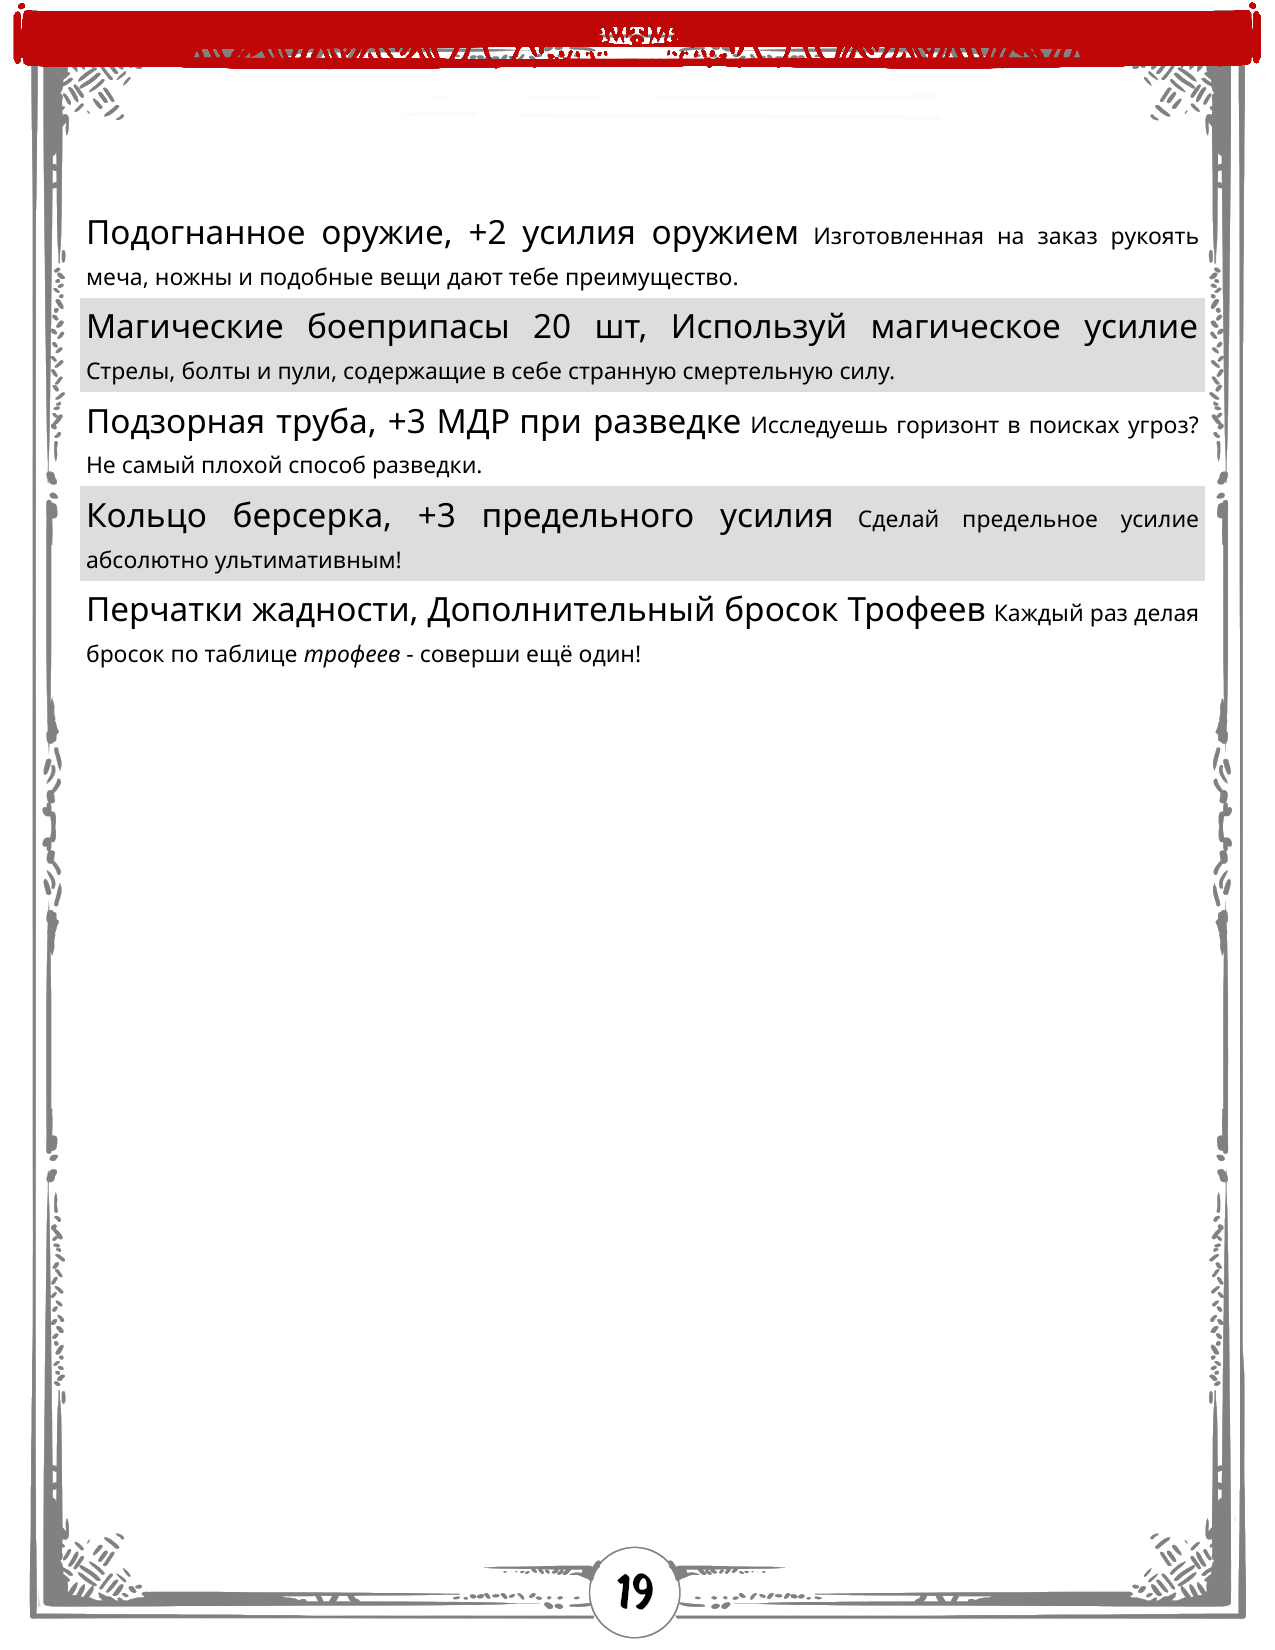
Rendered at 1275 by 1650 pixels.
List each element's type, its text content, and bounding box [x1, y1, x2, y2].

picture [0, 0, 1275, 1647]
table_cell Подзорная труба, +3 МДР при разведке Исследуешь горизонт в поисках угроз? Не самый плохой способ разведки. [80, 392, 1205, 486]
table_cell Кольцо берсерка, +3 предельного усилия Сделай предельное усилие абсолютно ультимативным! [80, 486, 1205, 581]
table_cell Подогнанное оружие, +2 усилия оружием Изготовленная на заказ рукоять меча, ножны и подобные вещи дают тебе преимущество. [80, 203, 1205, 297]
table_cell Перчатки жадности, Дополнительный бросок Трофеев Каждый раз делая бросок по таблице трофеев - соверши ещё один! [80, 581, 1205, 675]
table_cell Магические боеприпасы 20 шт, Используй магическое усилие Стрелы, болты и пули, содержащие в себе странную смертельную силу. [80, 298, 1205, 392]
